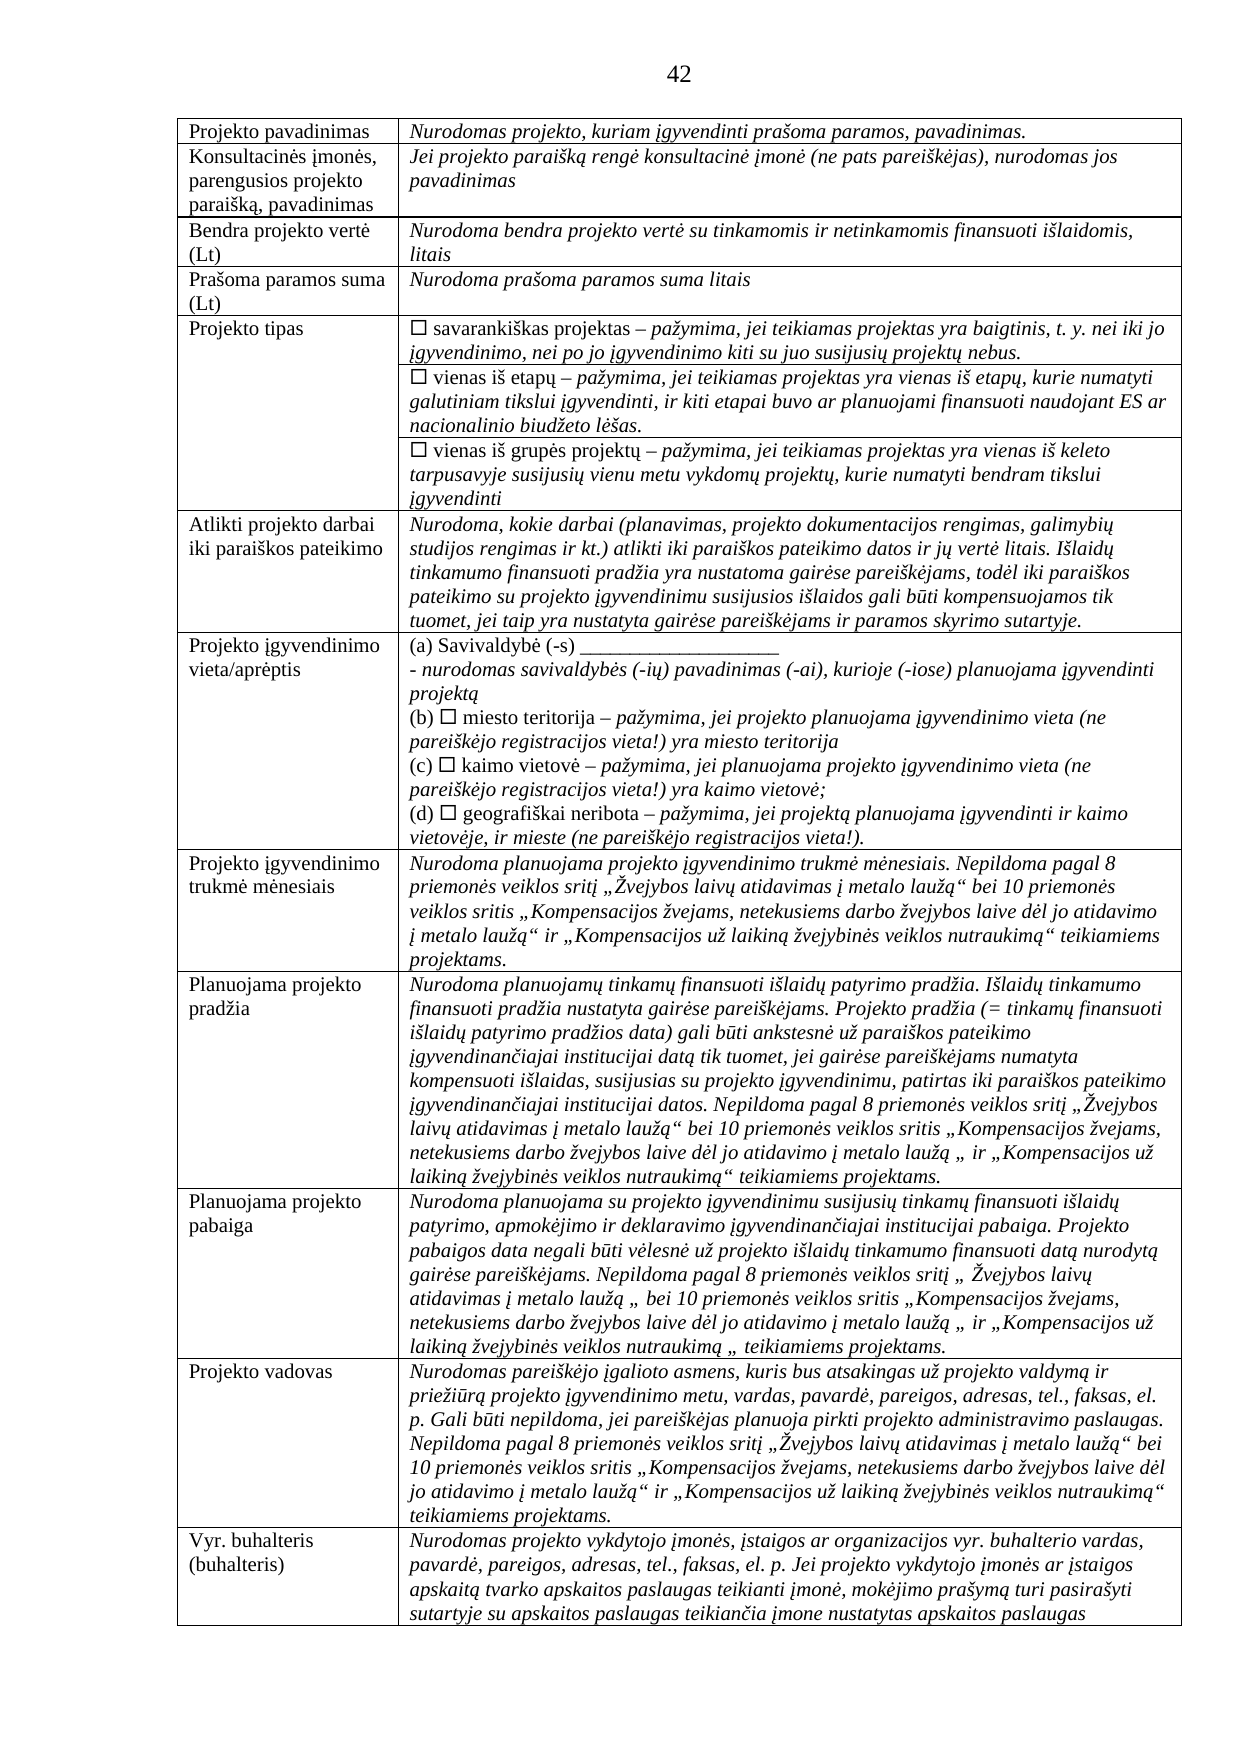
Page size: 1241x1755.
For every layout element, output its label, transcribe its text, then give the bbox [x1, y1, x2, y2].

table_cell Vyr. buhalteris (buhalteris) [178, 1528, 398, 1624]
table_cell (a) Savivaldybė (-s) - nurodomas savivaldybės (-ių) pavadinimas (-ai), kurioje (-iose) planuojama įgyvendinti projektą (b) £ miesto teritorija – pažymima, jei projekto planuojama įgyvendinimo vieta (ne pareiškėjo registracijos vieta!) yra miesto teritorija (c) £ kaimo vietovė – pažymima, jei planuojama projekto įgyvendinimo vieta (ne pareiškėjo registracijos vieta!) yra kaimo vietovė; (d) £ geografiškai neribota – pažymima, jei projektą planuojama įgyvendinti ir kaimo vietovėje, ir mieste (ne pareiškėjo registracijos vieta!). [399, 633, 1181, 849]
table_cell Nurodoma prašoma paramos suma litais [399, 267, 1181, 315]
table_cell Bendra projekto vertė (Lt) [178, 218, 398, 266]
table_cell Nurodoma planuojamų tinkamų finansuoti išlaidų patyrimo pradžia. Išlaidų tinkamumo finansuoti pradžia nustatyta gairėse pareiškėjams. Projekto pradžia (= tinkamų finansuoti išlaidų patyrimo pradžios data) gali būti ankstesnė už paraiškos pateikimo įgyvendinančiajai institucijai datą tik tuomet, jei gairėse pareiškėjams numatyta kompensuoti išlaidas, susijusias su projekto įgyvendinimu, patirtas iki paraiškos pateikimo įgyvendinančiajai institucijai datos. Nepildoma pagal 8 priemonės veiklos sritį „Žvejybos laivų atidavimas į metalo laužą“ bei 10 priemonės veiklos sritis „Kompensacijos žvejams, netekusiems darbo žvejybos laive dėl jo atidavimo į metalo laužą „ ir „Kompensacijos už laikiną žvejybinės veiklos nutraukimą“ teikiamiems projektams. [399, 972, 1181, 1188]
table_cell Projekto įgyvendinimo vieta/aprėptis [178, 633, 398, 849]
table_cell £ savarankiškas projektas – pažymima, jei teikiamas projektas yra baigtinis, t. y. nei iki jo įgyvendinimo, nei po jo įgyvendinimo kiti su juo susijusių projektų nebus. [399, 316, 1181, 364]
table_cell Planuojama projekto pabaiga [178, 1189, 398, 1358]
table_cell Nurodomas projekto, kuriam įgyvendinti prašoma paramos, pavadinimas. [399, 119, 1181, 143]
table_cell £ vienas iš grupės projektų – pažymima, jei teikiamas projektas yra vienas iš keleto tarpusavyje susijusių vienu metu vykdomų projektų, kurie numatyti bendram tikslui įgyvendinti [399, 438, 1181, 510]
table_cell Nurodoma, kokie darbai (planavimas, projekto dokumentacijos rengimas, galimybių studijos rengimas ir kt.) atlikti iki paraiškos pateikimo datos ir jų vertė litais. Išlaidų tinkamumo finansuoti pradžia yra nustatoma gairėse pareiškėjams, todėl iki paraiškos pateikimo su projekto įgyvendinimu susijusios išlaidos gali būti kompensuojamos tik tuomet, jei taip yra nustatyta gairėse pareiškėjams ir paramos skyrimo sutartyje. [399, 511, 1181, 632]
table_cell Planuojama projekto pradžia [178, 972, 398, 1188]
table_cell Atlikti projekto darbai iki paraiškos pateikimo [178, 511, 398, 632]
table_cell Konsultacinės įmonės, parengusios projekto paraišką, pavadinimas [178, 144, 398, 216]
table_cell Nurodoma bendra projekto vertė su tinkamomis ir netinkamomis finansuoti išlaidomis, litais [399, 218, 1181, 266]
table_cell Nurodoma planuojama su projekto įgyvendinimu susijusių tinkamų finansuoti išlaidų patyrimo, apmokėjimo ir deklaravimo įgyvendinančiajai institucijai pabaiga. Projekto pabaigos data negali būti vėlesnė už projekto išlaidų tinkamumo finansuoti datą nurodytą gairėse pareiškėjams. Nepildoma pagal 8 priemonės veiklos sritį „ Žvejybos laivų atidavimas į metalo laužą „ bei 10 priemonės veiklos sritis „Kompensacijos žvejams, netekusiems darbo žvejybos laive dėl jo atidavimo į metalo laužą „ ir „Kompensacijos už laikiną žvejybinės veiklos nutraukimą „ teikiamiems projektams. [399, 1189, 1181, 1358]
table_cell Projekto tipas [178, 316, 398, 510]
table_cell Projekto įgyvendinimo trukmė mėnesiais [178, 850, 398, 971]
table_cell Jei projekto paraišką rengė konsultacinė įmonė (ne pats pareiškėjas), nurodomas jos pavadinimas [399, 144, 1181, 216]
table_cell Prašoma paramos suma (Lt) [178, 267, 398, 315]
table_cell Nurodomas pareiškėjo įgalioto asmens, kuris bus atsakingas už projekto valdymą ir priežiūrą projekto įgyvendinimo metu, vardas, pavardė, pareigos, adresas, tel., faksas, el. p. Gali būti nepildoma, jei pareiškėjas planuoja pirkti projekto administravimo paslaugas. Nepildoma pagal 8 priemonės veiklos sritį „Žvejybos laivų atidavimas į metalo laužą“ bei 10 priemonės veiklos sritis „Kompensacijos žvejams, netekusiems darbo žvejybos laive dėl jo atidavimo į metalo laužą“ ir „Kompensacijos už laikiną žvejybinės veiklos nutraukimą“ teikiamiems projektams. [399, 1359, 1181, 1527]
table_cell Projekto pavadinimas [178, 119, 398, 143]
table_cell Nurodomas projekto vykdytojo įmonės, įstaigos ar organizacijos vyr. buhalterio vardas, pavardė, pareigos, adresas, tel., faksas, el. p. Jei projekto vykdytojo įmonės ar įstaigos apskaitą tvarko apskaitos paslaugas teikianti įmonė, mokėjimo prašymą turi pasirašyti sutartyje su apskaitos paslaugas teikiančia įmone nustatytas apskaitos paslaugas [399, 1528, 1181, 1624]
table_cell £ vienas iš etapų – pažymima, jei teikiamas projektas yra vienas iš etapų, kurie numatyti galutiniam tikslui įgyvendinti, ir kiti etapai buvo ar planuojami finansuoti naudojant ES ar nacionalinio biudžeto lėšas. [399, 365, 1181, 437]
table_cell Projekto vadovas [178, 1359, 398, 1527]
table_cell Nurodoma planuojama projekto įgyvendinimo trukmė mėnesiais. Nepildoma pagal 8 priemonės veiklos sritį „Žvejybos laivų atidavimas į metalo laužą“ bei 10 priemonės veiklos sritis „Kompensacijos žvejams, netekusiems darbo žvejybos laive dėl jo atidavimo į metalo laužą“ ir „Kompensacijos už laikiną žvejybinės veiklos nutraukimą“ teikiamiems projektams. [399, 850, 1181, 971]
